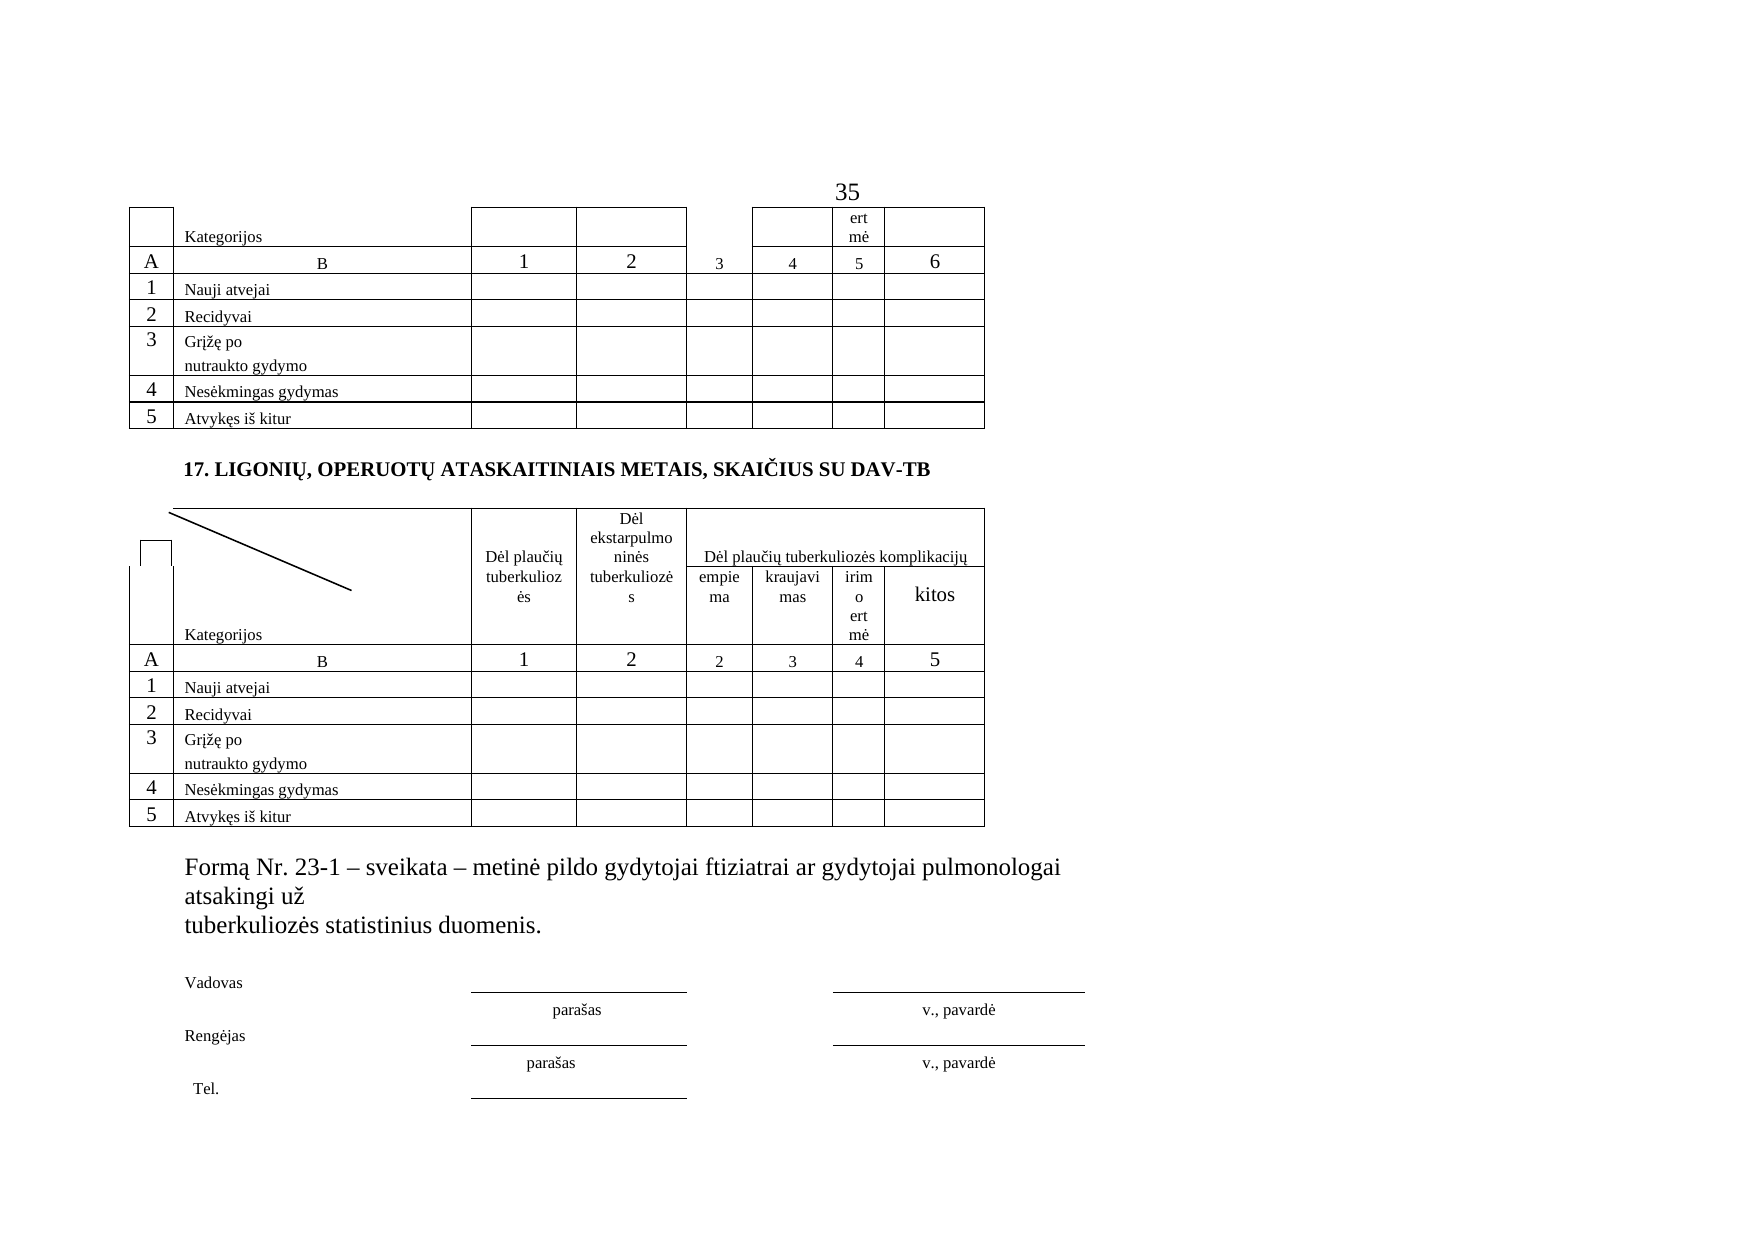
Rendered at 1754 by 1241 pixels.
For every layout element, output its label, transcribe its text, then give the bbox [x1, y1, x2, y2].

table_cell 2 [130, 698, 173, 724]
table_cell [130, 208, 173, 246]
table_cell [471, 481, 528, 508]
table_cell [528, 774, 576, 799]
table_cell [985, 455, 1033, 481]
table_cell [1085, 375, 1133, 401]
table_cell [985, 566, 1033, 606]
table_cell v., pavardė [833, 993, 1085, 1018]
table_cell [577, 403, 634, 428]
table_cell [933, 1098, 985, 1125]
table_cell [985, 1072, 1033, 1098]
table_cell 2 [687, 645, 752, 671]
table_cell [1085, 939, 1133, 965]
table_cell 3 [130, 327, 173, 351]
table_cell [985, 749, 1033, 773]
table_cell [885, 351, 933, 375]
table_cell [885, 327, 933, 351]
table_cell [933, 774, 984, 799]
table_cell [985, 724, 1033, 749]
table_cell [933, 429, 985, 454]
table_cell 2 [577, 645, 686, 671]
table_cell B [174, 645, 471, 671]
table_cell [985, 826, 1033, 852]
table_cell [1033, 326, 1085, 351]
table_cell [635, 965, 687, 992]
table_cell [985, 1098, 1033, 1125]
table_cell [173, 1098, 471, 1125]
table_cell [687, 429, 752, 454]
table_cell [885, 1019, 933, 1045]
table_cell [933, 606, 984, 644]
table_cell tuberkuliozės statistinius duomenis. [173, 910, 634, 939]
table_cell [129, 853, 173, 910]
table_cell [833, 774, 884, 799]
table_cell 1 [130, 274, 173, 299]
table_cell [885, 827, 933, 852]
table_cell [687, 1098, 752, 1125]
table_cell [752, 1072, 833, 1098]
table_cell [833, 300, 884, 326]
table_cell [1085, 508, 1133, 566]
table_cell [173, 827, 471, 852]
table_cell [687, 939, 752, 965]
table_cell [528, 274, 576, 299]
table_cell v., pavardė [833, 1046, 1085, 1072]
table_cell [1085, 1045, 1133, 1072]
table_cell [752, 1045, 833, 1072]
table_cell [885, 429, 933, 454]
table_cell [635, 351, 686, 375]
table_cell [885, 606, 933, 644]
table_cell [1085, 428, 1133, 454]
table_cell [1085, 606, 1133, 644]
table_cell [1033, 749, 1085, 773]
table_cell [577, 208, 634, 246]
table_cell [1033, 273, 1085, 299]
table_cell [472, 725, 528, 749]
table_cell [1033, 455, 1085, 481]
table_cell [833, 827, 885, 852]
table_cell [933, 403, 984, 428]
table_cell [635, 481, 687, 508]
table_cell [1085, 724, 1133, 749]
table_cell Recidyvai [174, 300, 471, 326]
table_header [141, 541, 171, 566]
table_cell [752, 939, 833, 965]
table_cell [885, 749, 933, 773]
table_cell [472, 274, 528, 299]
table_cell [1033, 375, 1085, 401]
table_cell [1085, 273, 1133, 299]
table_cell [528, 606, 576, 644]
table_cell [687, 774, 752, 799]
table_cell 5 [833, 247, 884, 273]
table_cell [885, 403, 933, 428]
table_cell [1033, 939, 1085, 965]
table_cell [472, 300, 528, 326]
table_cell [985, 697, 1033, 724]
table_cell [933, 827, 985, 852]
table_cell [687, 992, 752, 1018]
table_cell [933, 939, 985, 965]
table_cell [985, 481, 1033, 508]
table_cell [1085, 826, 1133, 852]
table_cell [635, 606, 686, 644]
table_cell [753, 327, 832, 351]
table_cell [130, 606, 173, 644]
table_cell [833, 939, 885, 965]
table_cell [753, 376, 832, 401]
table_cell [635, 800, 686, 826]
table_cell Nauji atvejai [174, 672, 471, 697]
table_cell [528, 698, 576, 724]
table_cell [1033, 246, 1085, 273]
table_cell [472, 672, 528, 697]
table_cell kitos [885, 567, 984, 606]
table_cell [472, 749, 528, 773]
table_cell [1085, 207, 1133, 246]
table_cell [1085, 1098, 1133, 1125]
table_cell [1085, 697, 1133, 724]
table_cell [687, 725, 752, 749]
table_cell [528, 481, 576, 508]
table_cell [173, 429, 471, 454]
table_cell [173, 939, 471, 965]
table_cell [1033, 724, 1085, 749]
table_cell B [174, 247, 471, 273]
table_cell nutraukto gydymo [174, 749, 471, 773]
table_cell [1033, 1019, 1085, 1045]
table_cell [753, 351, 832, 375]
table_cell [933, 1072, 985, 1098]
table_cell [471, 939, 528, 965]
table_cell [753, 300, 832, 326]
table_cell [933, 208, 984, 246]
table_cell [885, 274, 933, 299]
table_cell [885, 1098, 933, 1125]
table_cell [752, 481, 833, 508]
table_cell [753, 274, 832, 299]
table_cell [528, 672, 576, 697]
table_cell [129, 827, 173, 852]
table_cell [577, 327, 634, 351]
table_cell [985, 671, 1033, 697]
table_cell [1085, 566, 1133, 606]
table_cell [1085, 1072, 1133, 1098]
table_cell [1085, 799, 1133, 826]
table_cell [528, 800, 576, 826]
table_cell [1033, 965, 1085, 992]
table_cell [687, 274, 752, 299]
table_cell [752, 965, 833, 992]
table_cell [471, 965, 528, 992]
table_cell [1085, 910, 1133, 939]
table_cell A [130, 645, 173, 671]
table_cell [635, 274, 686, 299]
table_cell [528, 1099, 576, 1125]
table_cell [687, 327, 752, 351]
table_cell [635, 672, 686, 697]
table_cell [129, 910, 173, 939]
table_cell [687, 376, 752, 401]
table_cell [173, 992, 471, 1018]
table_cell 1 [472, 645, 576, 671]
table_cell [752, 910, 833, 939]
table_cell [687, 606, 752, 644]
table_cell [1085, 299, 1133, 326]
table_cell 3 [130, 725, 173, 749]
table_cell Dėl plaučių tuberkuliozės komplikacijų [687, 509, 984, 566]
table_cell [885, 300, 933, 326]
table_cell tuberkuliozės [472, 566, 576, 606]
table_cell [577, 376, 634, 401]
table_cell [1085, 644, 1133, 671]
table_cell [833, 749, 884, 773]
table_cell [577, 672, 634, 697]
table_cell [635, 698, 686, 724]
table_cell [129, 1019, 173, 1045]
table_cell [130, 351, 173, 375]
table_cell [1085, 773, 1133, 799]
table_cell 4 [753, 247, 832, 273]
table_cell [129, 1045, 173, 1072]
table_cell Grįžę po [174, 327, 471, 351]
table_cell [635, 208, 686, 246]
table_cell [833, 327, 884, 351]
table_cell [933, 481, 985, 508]
table_cell [635, 774, 686, 799]
table_cell Vadovas [173, 965, 471, 992]
table_cell 4 [130, 376, 173, 401]
table_cell empiema [687, 567, 752, 606]
table_cell [753, 725, 832, 749]
table_cell [1033, 428, 1085, 454]
table_cell [576, 481, 634, 508]
table_cell [885, 208, 933, 246]
table_cell [1085, 671, 1133, 697]
table_cell [885, 774, 933, 799]
table_cell [753, 403, 832, 428]
table_cell 6 [885, 247, 984, 273]
table_cell Nesėkmingas gydymas [174, 774, 471, 799]
table_cell [635, 1072, 687, 1098]
table_cell [985, 799, 1033, 826]
table_cell [752, 429, 833, 454]
table_cell 1 [130, 672, 173, 697]
table_cell [752, 1019, 833, 1045]
table_cell [753, 208, 832, 246]
table_cell [472, 698, 528, 724]
table_cell [1085, 853, 1133, 910]
table_cell [687, 749, 752, 773]
table_cell [129, 939, 173, 965]
table_cell [1033, 351, 1085, 375]
table_cell [885, 481, 933, 508]
table_cell Atvykęs iš kitur [174, 800, 471, 826]
table_cell [687, 481, 752, 508]
table_cell [635, 1045, 752, 1072]
table_cell [1033, 481, 1085, 508]
table_cell parašas [471, 1046, 634, 1072]
table_cell [173, 1045, 471, 1072]
table_cell Recidyvai [174, 698, 471, 724]
table_cell kraujavimas [753, 567, 832, 606]
table_cell [985, 326, 1033, 351]
table_cell [635, 376, 686, 401]
table_cell [833, 274, 884, 299]
table_cell [471, 1072, 528, 1098]
table_cell [1085, 992, 1133, 1018]
table_cell [1033, 508, 1085, 566]
table_cell 3 [753, 645, 832, 671]
table_cell [528, 939, 576, 965]
table_cell 4 [130, 774, 173, 799]
table_cell [1085, 749, 1133, 773]
table_cell [577, 800, 634, 826]
table_cell [985, 299, 1033, 326]
table_cell [1033, 799, 1085, 826]
table_cell [885, 672, 933, 697]
table_cell [1085, 965, 1133, 992]
table_cell [576, 429, 634, 454]
table_cell [985, 1019, 1033, 1045]
table_cell [471, 1099, 528, 1125]
table_cell [753, 698, 832, 724]
table_cell Dėl plaučių [472, 509, 576, 566]
table_cell [1033, 644, 1085, 671]
table_cell [528, 827, 576, 852]
table_cell [753, 774, 832, 799]
table_cell [576, 1072, 634, 1098]
table_cell [173, 509, 471, 566]
table_cell [173, 516, 289, 566]
table_cell [833, 1019, 885, 1045]
table_cell 3 [687, 246, 752, 273]
table_cell [885, 800, 933, 826]
table_cell [985, 939, 1033, 965]
table_cell [753, 800, 832, 826]
table_cell [576, 1099, 634, 1125]
table_cell [635, 749, 686, 773]
table_cell [985, 773, 1033, 799]
table_cell [985, 508, 1033, 566]
table_cell [985, 207, 1033, 246]
table_cell [576, 1019, 634, 1045]
table_cell [833, 965, 1033, 992]
table_cell [687, 403, 752, 428]
table_cell [833, 725, 884, 749]
table_cell [130, 749, 173, 773]
table_cell [528, 965, 576, 992]
table_cell [528, 749, 576, 773]
table_cell [833, 1072, 885, 1098]
table_cell 4 [833, 645, 884, 671]
table_cell [687, 1072, 752, 1098]
table_cell [577, 606, 634, 644]
table_cell [1033, 566, 1085, 606]
table_cell [753, 606, 832, 644]
table_cell [687, 800, 752, 826]
table_cell [528, 208, 576, 246]
table_cell [687, 207, 752, 246]
table_cell [833, 800, 884, 826]
table_cell [635, 1019, 687, 1045]
table_cell [141, 541, 171, 566]
table_cell [752, 1098, 833, 1125]
table_cell [174, 566, 471, 606]
table_cell [1033, 207, 1085, 246]
table_cell [885, 725, 933, 749]
table_cell [933, 274, 984, 299]
table_cell [985, 606, 1033, 644]
table_cell [1085, 1019, 1133, 1045]
table_cell [129, 1072, 173, 1098]
table_cell [1033, 1072, 1085, 1098]
table_cell 5 [885, 645, 984, 671]
table_cell [833, 481, 885, 508]
table_cell [985, 351, 1033, 375]
table_cell [933, 1019, 985, 1045]
table_cell [1033, 606, 1085, 644]
table_cell [528, 327, 576, 351]
table_cell [933, 351, 984, 375]
table_cell [130, 566, 173, 606]
table_cell 17. LIGONIŲ, OPERUOTŲ ATASKAITINIAIS METAIS, SKAIČIUS SU DAV-TB [129, 455, 985, 481]
table_cell [833, 429, 885, 454]
table_cell [833, 698, 884, 724]
table_cell [1033, 671, 1085, 697]
table_cell [1085, 455, 1133, 481]
table_cell [528, 351, 576, 375]
table_cell [635, 1099, 687, 1125]
table_cell [577, 351, 634, 375]
table_cell tuberkuliozės [577, 566, 686, 606]
table_cell [687, 1019, 752, 1045]
table_cell [1033, 773, 1085, 799]
table_cell [753, 749, 832, 773]
table_cell [687, 965, 752, 992]
table_cell [933, 376, 984, 401]
table_cell Nesėkmingas gydymas [174, 376, 471, 401]
table_cell [528, 376, 576, 401]
table_cell [687, 910, 752, 939]
table_cell [635, 939, 687, 965]
table_cell [129, 965, 173, 992]
table_cell [472, 351, 528, 375]
table_cell [1033, 697, 1085, 724]
table_cell [985, 644, 1033, 671]
table_cell [833, 351, 884, 375]
table_cell [1085, 246, 1133, 273]
table_cell [885, 698, 933, 724]
table_cell [753, 672, 832, 697]
table_cell [577, 774, 634, 799]
table_cell 1 [472, 247, 576, 273]
table_cell [635, 827, 687, 852]
table_cell [985, 910, 1033, 939]
table_cell [1085, 401, 1133, 428]
table_cell [933, 300, 984, 326]
table_cell [885, 910, 933, 939]
table_cell [635, 429, 687, 454]
table_cell [528, 725, 576, 749]
table_cell [687, 300, 752, 326]
table_cell [933, 800, 984, 826]
table_cell 2 [577, 247, 686, 273]
table_cell Kategorijos [174, 606, 471, 644]
table_cell [472, 327, 528, 351]
table_cell [985, 401, 1033, 428]
table_cell [472, 376, 528, 401]
table_cell [577, 749, 634, 773]
table_cell [985, 375, 1033, 401]
table_cell [933, 698, 984, 724]
table_cell [635, 725, 686, 749]
table_cell [577, 300, 634, 326]
table_cell [577, 274, 634, 299]
table_cell [129, 992, 173, 1018]
table_cell [833, 376, 884, 401]
table_cell [985, 273, 1033, 299]
table_cell [687, 672, 752, 697]
table_cell Nauji atvejai [174, 274, 471, 299]
table_cell Dėl ekstarpulmoninės [577, 509, 686, 566]
table_cell [1033, 401, 1085, 428]
table_cell Tel. [173, 1072, 471, 1098]
table_cell [129, 1098, 173, 1125]
table_cell [472, 403, 528, 428]
table_cell [1033, 910, 1085, 939]
table_cell Atvykęs iš kitur [174, 403, 471, 428]
table_cell [129, 429, 173, 454]
table_cell nutraukto gydymo [174, 351, 471, 375]
table_cell [833, 910, 885, 939]
table_cell Rengėjas [173, 1019, 471, 1045]
table_cell 5 [130, 800, 173, 826]
table_cell [833, 672, 884, 697]
table_cell [528, 1019, 576, 1045]
table_cell [1085, 481, 1133, 508]
table_cell ertmė [833, 606, 884, 644]
table_cell [576, 939, 634, 965]
table_cell [577, 725, 634, 749]
table_cell ertmė [833, 208, 884, 246]
table_cell [1033, 826, 1085, 852]
table_cell [687, 827, 752, 852]
table_cell parašas [471, 993, 687, 1018]
table_cell [985, 428, 1033, 454]
table_cell [635, 300, 686, 326]
table_cell [576, 827, 634, 852]
table_cell [129, 508, 173, 566]
table_cell [635, 327, 686, 351]
table_cell 2 [130, 300, 173, 326]
table_cell [885, 376, 933, 401]
table_cell [173, 481, 471, 508]
table_cell A [130, 247, 173, 273]
table_cell [1085, 326, 1133, 351]
table_cell [528, 300, 576, 326]
table_cell [933, 749, 984, 773]
table_cell [471, 429, 528, 454]
table_cell [528, 1072, 576, 1098]
table_cell [833, 1098, 885, 1125]
table_cell [576, 965, 634, 992]
table_cell [1085, 351, 1133, 375]
table_cell [933, 672, 984, 697]
table_cell [933, 327, 984, 351]
table_cell 5 [130, 403, 173, 428]
table_cell [472, 208, 528, 246]
table_cell [635, 403, 686, 428]
table_cell [472, 774, 528, 799]
table_cell irimo [833, 567, 884, 606]
table_cell [528, 403, 576, 428]
table_cell [885, 939, 933, 965]
table_cell [129, 481, 173, 508]
table_cell [1033, 299, 1085, 326]
table_cell [885, 1072, 933, 1098]
table_cell [472, 800, 528, 826]
table_cell [985, 246, 1033, 273]
table_cell [528, 429, 576, 454]
table_cell [687, 698, 752, 724]
table_cell [933, 910, 985, 939]
table_cell [752, 992, 833, 1018]
table_cell [687, 351, 752, 375]
table_cell Formą Nr. 23-1 – sveikata – metinė pildo gydytojai ftiziatrai ar gydytojai pulmonologai atsakingi už [173, 853, 1085, 910]
table_cell Grįžę po [174, 725, 471, 749]
table_cell [471, 827, 528, 852]
table_cell [635, 910, 687, 939]
table_cell [833, 403, 884, 428]
table_cell [1033, 1098, 1085, 1125]
table_cell [472, 606, 528, 644]
table_cell [933, 725, 984, 749]
table_cell [471, 1019, 528, 1045]
table_cell Kategorijos [174, 207, 471, 246]
table_cell [577, 698, 634, 724]
table_cell [752, 827, 833, 852]
